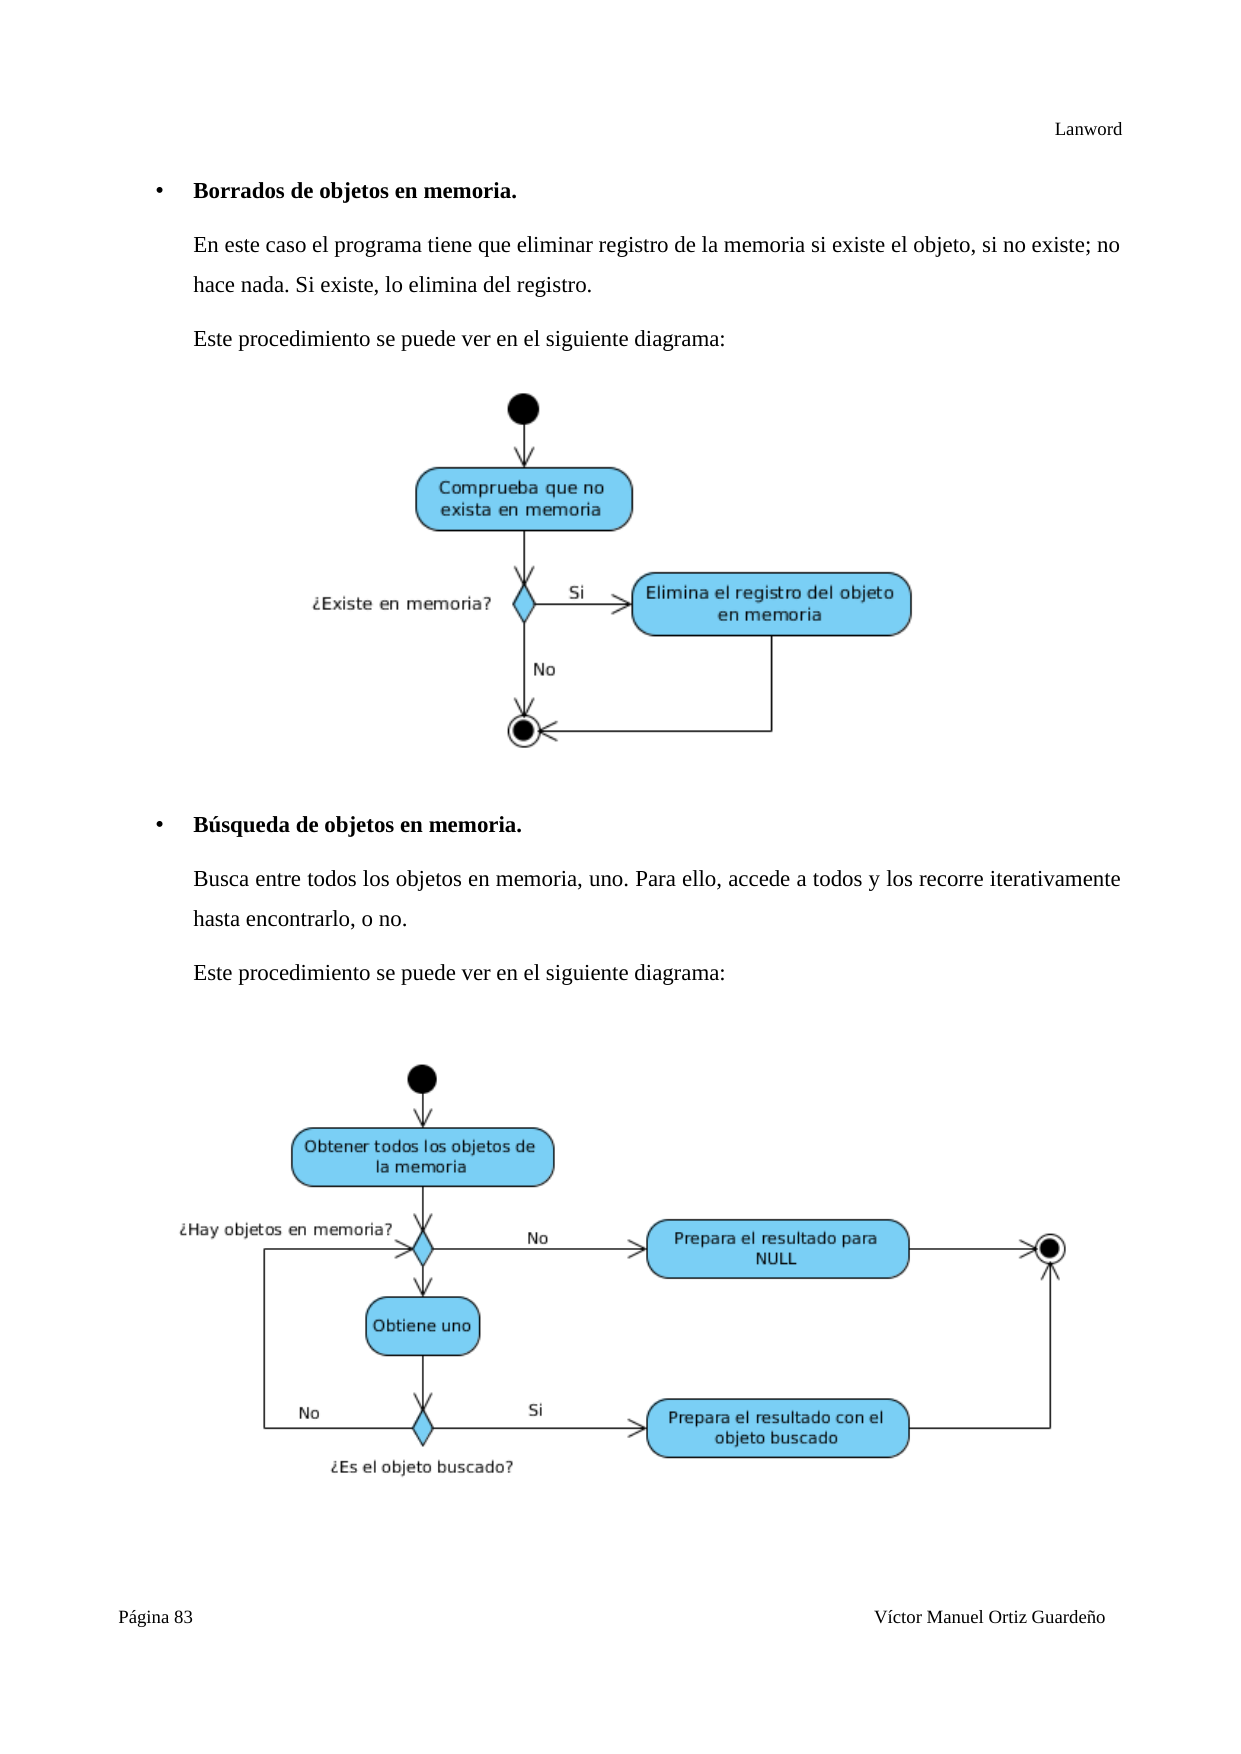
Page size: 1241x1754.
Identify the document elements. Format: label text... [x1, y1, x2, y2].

list En este caso el programa tiene que eliminar registro de la memoria si existe el objeto, si no existe; no hace nada. Si existe, lo elimina del registro. [156, 231, 1122, 297]
picture [156, 1043, 1124, 1521]
picture [306, 378, 934, 773]
list Borrados de objetos en memoria. [156, 177, 1122, 203]
list Búsqueda de objetos en memoria. [156, 811, 1122, 838]
list Este procedimiento se puede ver en el siguiente diagrama: [156, 325, 1122, 351]
list Este procedimiento se puede ver en el siguiente diagrama: [156, 959, 1122, 985]
list Busca entre todos los objetos en memoria, uno. Para ello, accede a todos y los recorre iterativamente hasta encontrarlo, o no. [156, 865, 1122, 931]
